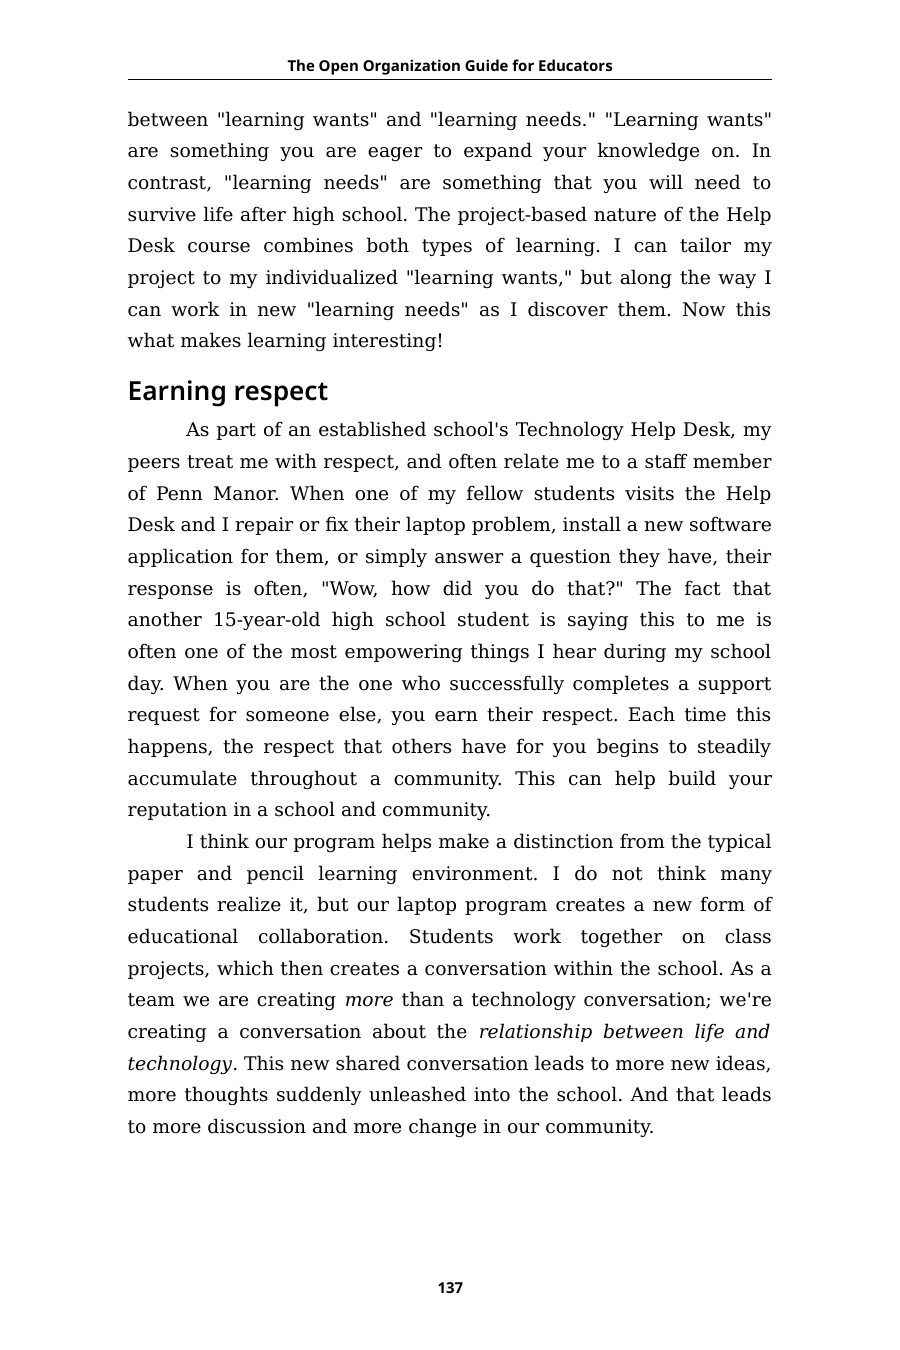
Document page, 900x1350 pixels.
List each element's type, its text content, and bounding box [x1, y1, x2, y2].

text As part of an established school's Technology Help Desk, my peers treat me with respect, and often relate me to a staff member of Penn Manor. When one of my fellow students visits the Help Desk and I repair or fix their laptop problem, install a new software application for them, or simply answer a question they have, their response is often, "Wow, how did you do that?" The fact that another 15-year-old high school student is saying this to me is often one of the most empowering things I hear during my school day. When you are the one who successfully completes a support request for someone else, you earn their respect. Each time this happens, the respect that others have for you begins to steadily accumulate throughout a community. This can help build your reputation in a school and community. [127, 419, 772, 821]
text I think our program helps make a distinction from the typical paper and pencil learning environment. I do not think many students realize it, but our laptop program creates a new form of educational collaboration. Students work together on class projects, which then creates a conversation within the school. As a team we are creating more than a technology conversation; we're creating a conversation about the relationship between life and technology. This new shared conversation leads to more new ideas, more thoughts suddenly unleashed into the school. And that leads to more discussion and more change in our community. [127, 831, 772, 1138]
text between "learning wants" and "learning needs." "Learning wants" are something you are eager to expand your knowledge on. In contrast, "learning needs" are something that you will need to survive life after high school. The project-based nature of the Help Desk course combines both types of learning. I can tailor my project to my individualized "learning wants," but along the way I can work in new "learning needs" as I discover them. Now this what makes learning interesting! [127, 109, 772, 352]
subtitle Earning respect [127, 377, 772, 407]
